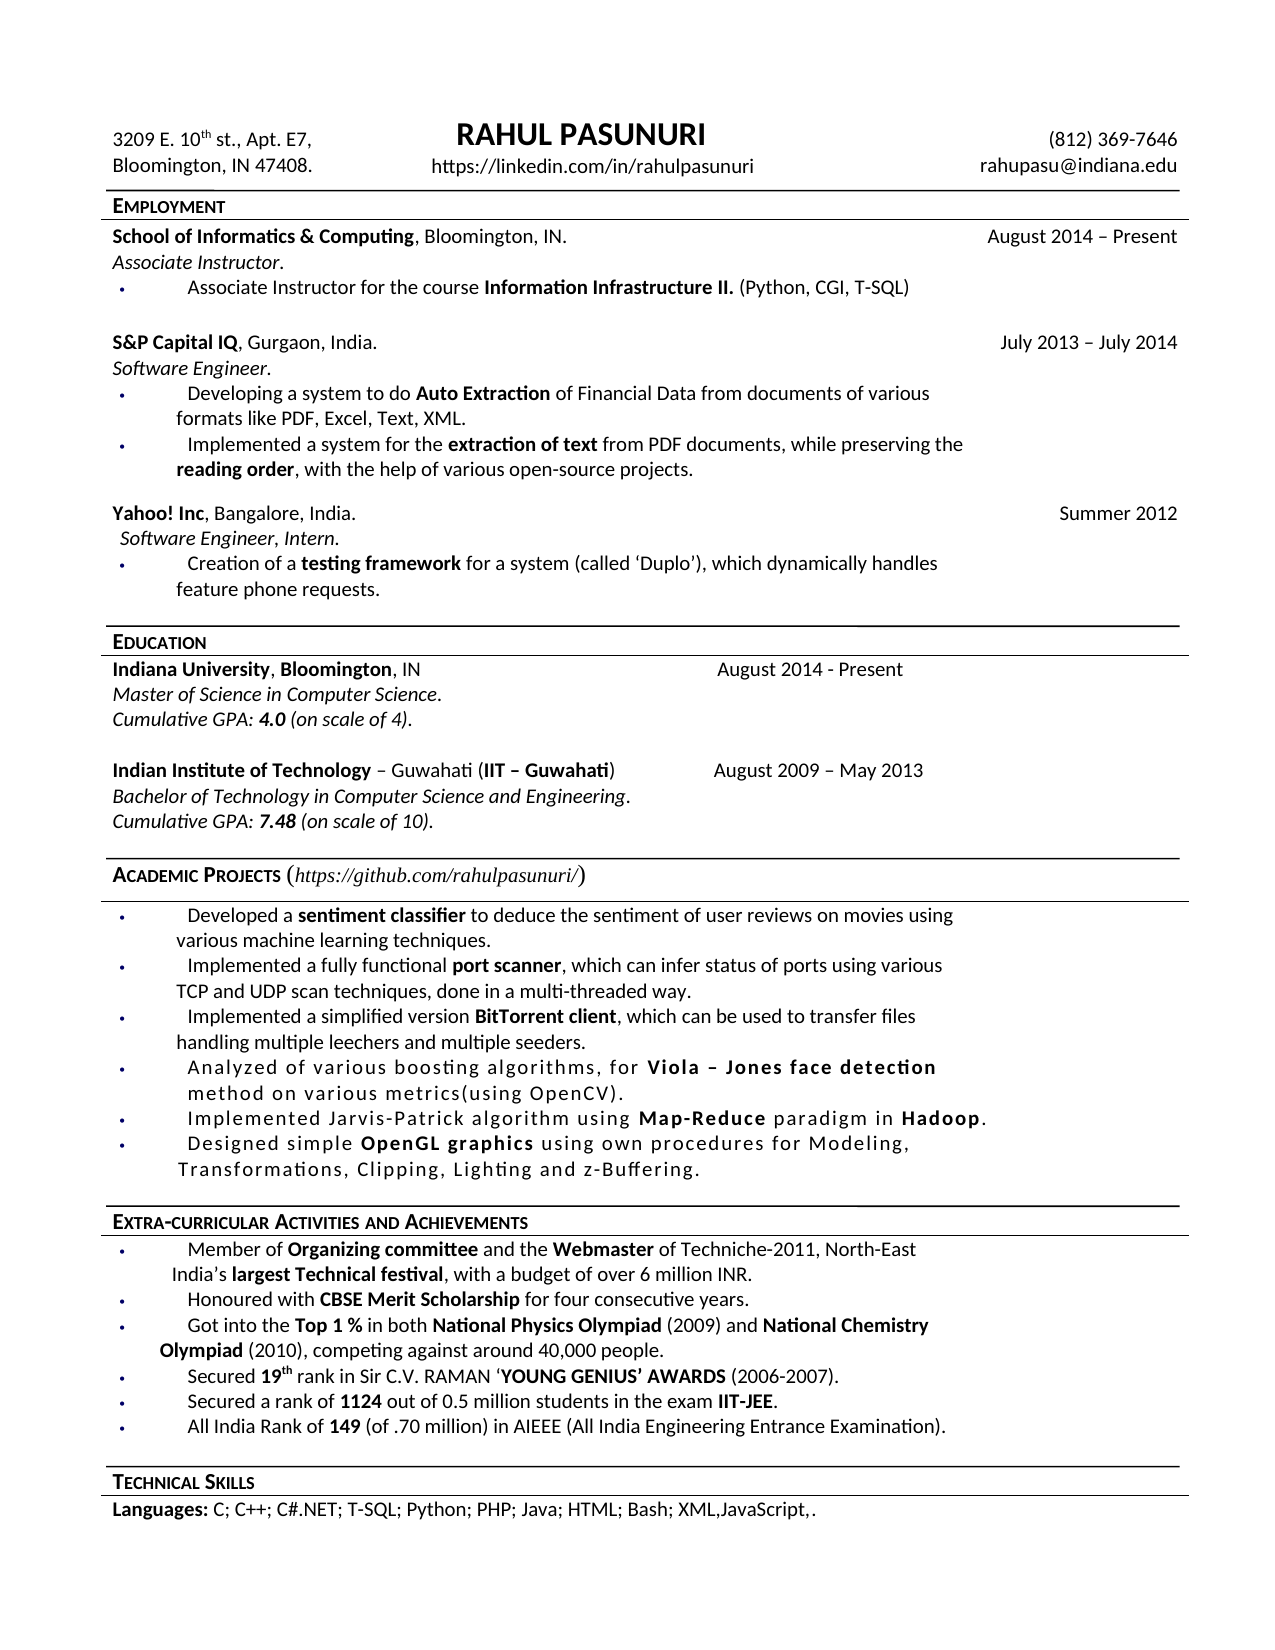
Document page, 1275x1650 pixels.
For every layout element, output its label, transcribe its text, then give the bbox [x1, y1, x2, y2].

table_cell August 2014 – Present [833, 220, 1189, 249]
table_cell Software Engineer. Developing a system to do Auto Extraction of Financial Data from documents of various formats like PDF, Excel, Text, XML. Implemented a system for the extraction of text from PDF documents, while preserving the reading order, with the help of various open-source projects. [101, 355, 1189, 500]
table_cell Summer 2012 [809, 500, 1189, 525]
table_cell Software Engineer, Intern. Creation of a testing framework for a system (called ‘Duplo’), which dynamically handles feature phone requests. [101, 525, 1189, 627]
table_header 3209 E. 10th st., Apt. E7, Bloomington, IN 47408. [101, 113, 420, 191]
table_cell School of Informatics & Computing, Bloomington, IN. [101, 220, 832, 249]
table_cell Developed a sentiment classifier to deduce the sentiment of user reviews on movies using various machine learning techniques. Implemented a fully functional port scanner, which can infer status of ports using various TCP and UDP scan techniques, done in a multi-threaded way. Implemented a simplified version BitTorrent client, which can be used to transfer files handling multiple leechers and multiple seeders. Analyzed of various boosting algorithms, for Viola – Jones face detection method on various metrics(using OpenCV). Implemented Jarvis-Patrick algorithm using Map-Reduce paradigm in Hadoop. Designed simple OpenGL graphics using own procedures for Modeling, Transformations, Clipping, Lighting and z-Buffering. [101, 902, 1189, 1207]
table_cell Yahoo! Inc, Bangalore, India. [101, 500, 809, 525]
table_cell S&P Capital IQ, Gurgaon, India. [101, 325, 832, 355]
table_cell Member of Organizing committee and the Webmaster of Techniche-2011, North-East India’s largest Technical festival, with a budget of over 6 million INR. Honoured with CBSE Merit Scholarship for four consecutive years. Got into the Top 1 % in both National Physics Olympiad (2009) and National Chemistry Olympiad (2010), competing against around 40,000 people. Secured 19th rank in Sir C.V. RAMAN ‘YOUNG GENIUS’ AWARDS (2006-2007). Secured a rank of 1124 out of 0.5 million students in the exam IIT-JEE. All India Rank of 149 (of .70 million) in AIEEE (All India Engineering Entrance Examination). [101, 1236, 1189, 1439]
table_cell Indiana University, Bloomington, IN August 2014 - Present Master of Science in Computer Science. Cumulative GPA: 4.0 (on scale of 4). Indian Institute of Technology – Guwahati (IIT – Guwahati) August 2009 – May 2013 Bachelor of Technology in Computer Science and Engineering. Cumulative GPA: 7.48 (on scale of 10). [101, 656, 1189, 859]
table_header RAHUL PASUNURI https://linkedin.com/in/rahulpasunuri [420, 113, 832, 189]
table_cell Education [101, 627, 1189, 655]
table_header (812) 369-7646 rahupasu@indiana.edu [833, 113, 1189, 191]
table_cell July 2013 – July 2014 [833, 325, 1189, 355]
table_cell Academic Projects (https://github.com/rahulpasunuri/) [101, 859, 1189, 901]
table_cell Extra-curricular Activities and Achievements [101, 1207, 1189, 1235]
table_cell Technical Skills [101, 1439, 1189, 1495]
table_cell Employment [101, 191, 1189, 219]
table_cell Languages: C; C++; C#.NET; T-SQL; Python; PHP; Java; HTML; Bash; XML,JavaScript,. [101, 1496, 1189, 1537]
table_cell Associate Instructor. Associate Instructor for the course Information Infrastructure II. (Python, CGI, T-SQL) [101, 249, 1189, 325]
